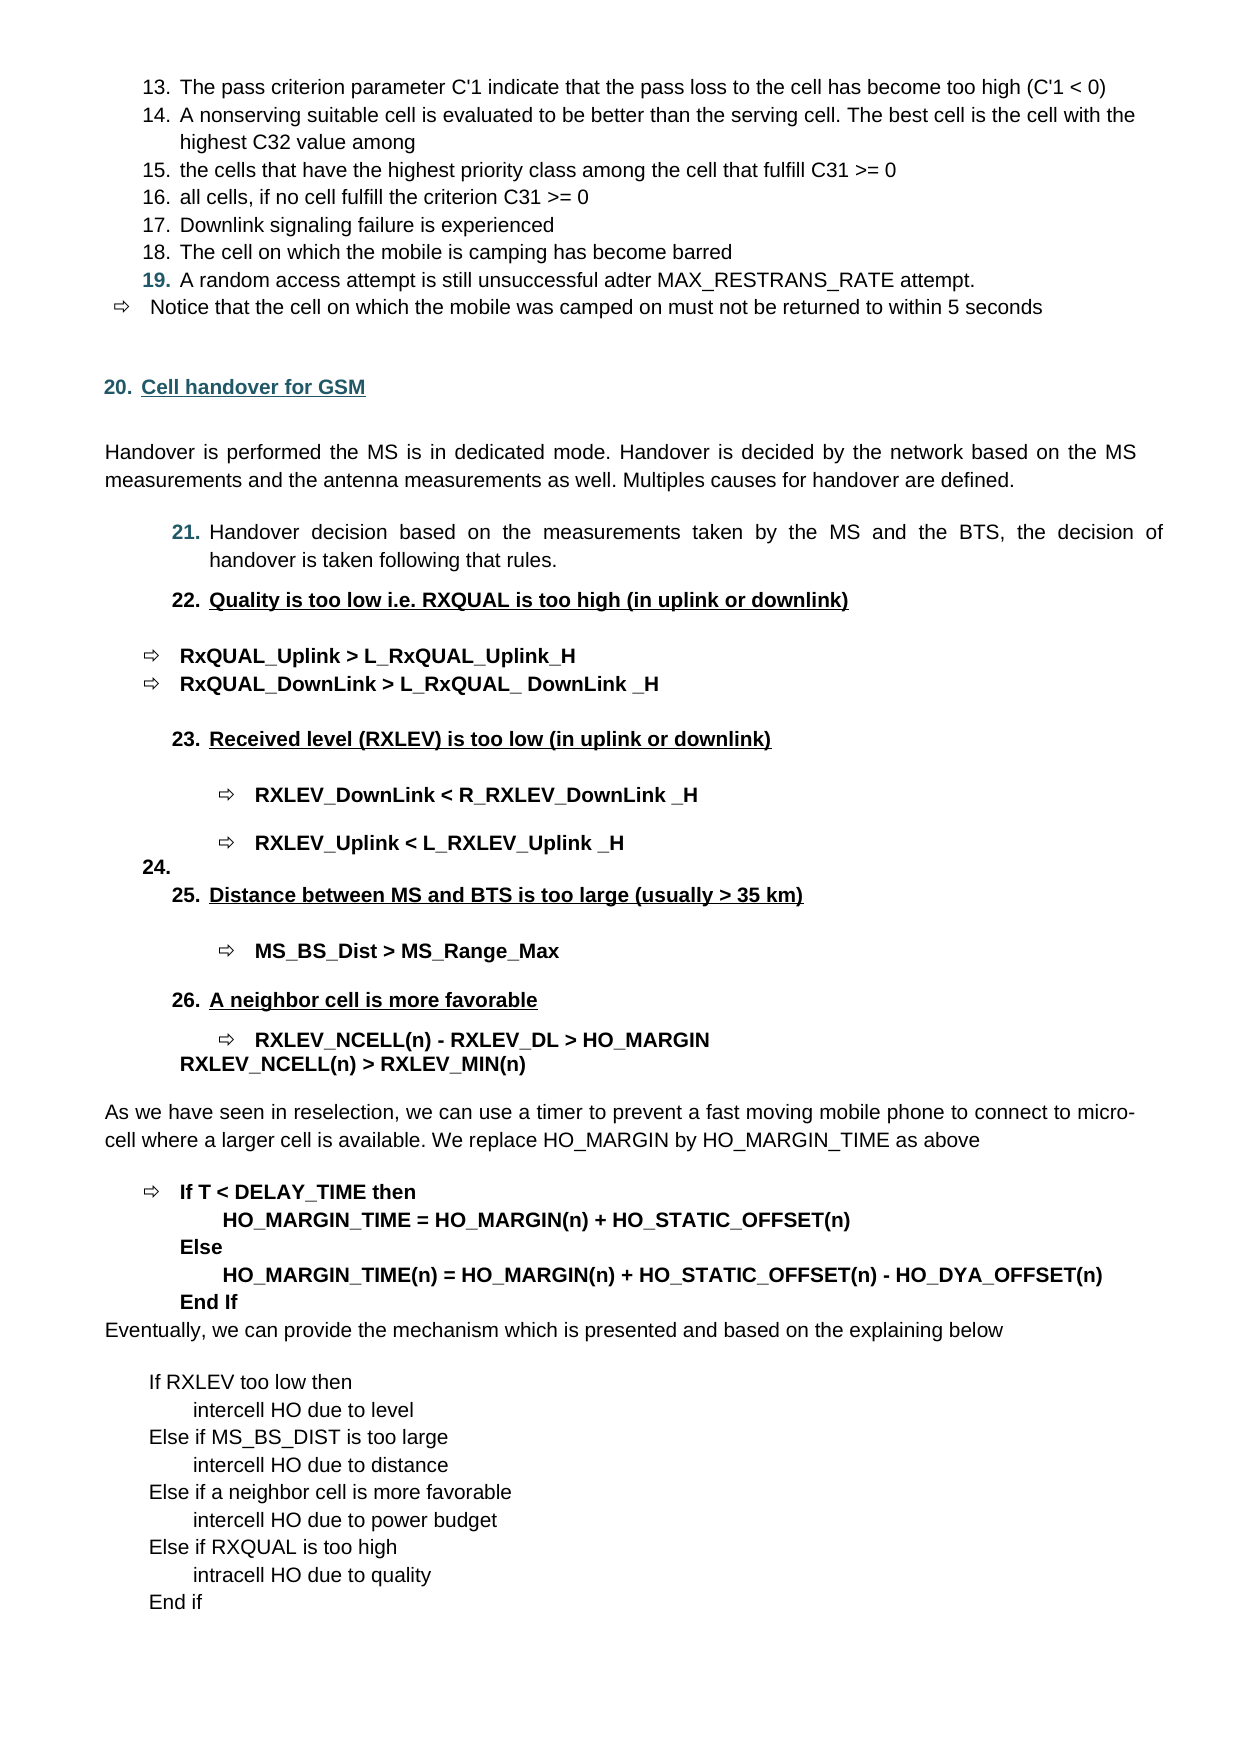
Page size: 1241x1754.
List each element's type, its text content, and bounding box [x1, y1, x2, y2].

subtitle all cells, if no cell fulfill the criterion C31 >= 0 [142, 185, 1138, 209]
text Else if RXQUAL is too high [149, 1535, 1138, 1559]
list RxQUAL_DownLink > L_RxQUAL_ DownLink _H [142, 671, 1138, 696]
subtitle the cells that have the highest priority class among the cell that fulfill C31 >= 0 [142, 157, 1138, 181]
text Else if a neighbor cell is more favorable [149, 1480, 1138, 1504]
text End if [149, 1590, 1138, 1614]
subtitle Quality is too low i.e. RXQUAL is too high (in uplink or downlink) [172, 588, 1165, 612]
subtitle Downlink signaling failure is experienced [142, 212, 1138, 236]
text If RXLEV too low then [149, 1370, 1138, 1394]
text As we have seen in reselection, we can use a timer to prevent a fast moving mobile phone to connect to micro-cell where a larger cell is available. We replace HO_MARGIN by HO_MARGIN_TIME as above [104, 1100, 1138, 1151]
text Handover is performed the MS is in dedicated mode. Handover is decided by the network based on the MS measurements and the antenna measurements as well. Multiples causes for handover are defined. [104, 440, 1138, 492]
text intercell HO due to level [149, 1397, 1138, 1421]
subtitle Handover decision based on the measurements taken by the MS and the BTS, the decision of handover is taken following that rules. [172, 520, 1165, 572]
subtitle Distance between MS and BTS is too large (usually > 35 km) [142, 882, 1165, 906]
list RxQUAL_Uplink > L_RxQUAL_Uplink_H [142, 644, 1138, 668]
list RXLEV_NCELL(n) > RXLEV_MIN(n) [179, 1052, 1165, 1076]
subtitle Cell handover for GSM [103, 375, 1165, 399]
subtitle Received level (RXLEV) is too low (in uplink or downlink) [172, 727, 1165, 751]
text Else [179, 1235, 1138, 1259]
text End If [179, 1290, 1138, 1314]
list RXLEV_NCELL(n) - RXLEV_DL > HO_MARGIN [217, 1028, 1165, 1052]
list RXLEV_Uplink < L_RXLEV_Uplink _H [217, 831, 1165, 855]
text intracell HO due to quality [149, 1562, 1138, 1586]
text HO_MARGIN_TIME(n) = HO_MARGIN(n) + HO_STATIC_OFFSET(n) - HO_DYA_OFFSET(n) [179, 1262, 1138, 1286]
subtitle A random access attempt is still unsuccessful adter MAX_RESTRANS_RATE attempt. [142, 267, 1138, 291]
text intercell HO due to power budget [149, 1507, 1138, 1531]
text HO_MARGIN_TIME = HO_MARGIN(n) + HO_STATIC_OFFSET(n) [179, 1207, 1138, 1231]
subtitle The pass criterion parameter C'1 indicate that the pass loss to the cell has become too high (C'1 < 0) [142, 75, 1138, 99]
subtitle A nonserving suitable cell is evaluated to be better than the serving cell. The best cell is the cell with the highest C32 value among [142, 102, 1138, 154]
subtitle A neighbor cell is more favorable [142, 988, 1165, 1012]
list RXLEV_DownLink < R_RXLEV_DownLink _H [217, 783, 1165, 807]
list Notice that the cell on which the mobile was camped on must not be returned to within 5 seconds [112, 295, 1138, 319]
text Else if MS_BS_DIST is too large [149, 1425, 1138, 1449]
text Eventually, we can provide the mechanism which is presented and based on the explaining below [104, 1317, 1138, 1341]
list MS_BS_Dist > MS_Range_Max [217, 939, 1165, 963]
text intercell HO due to distance [149, 1452, 1138, 1476]
subtitle The cell on which the mobile is camping has become barred [142, 240, 1138, 264]
list If T < DELAY_TIME then [142, 1180, 1138, 1204]
